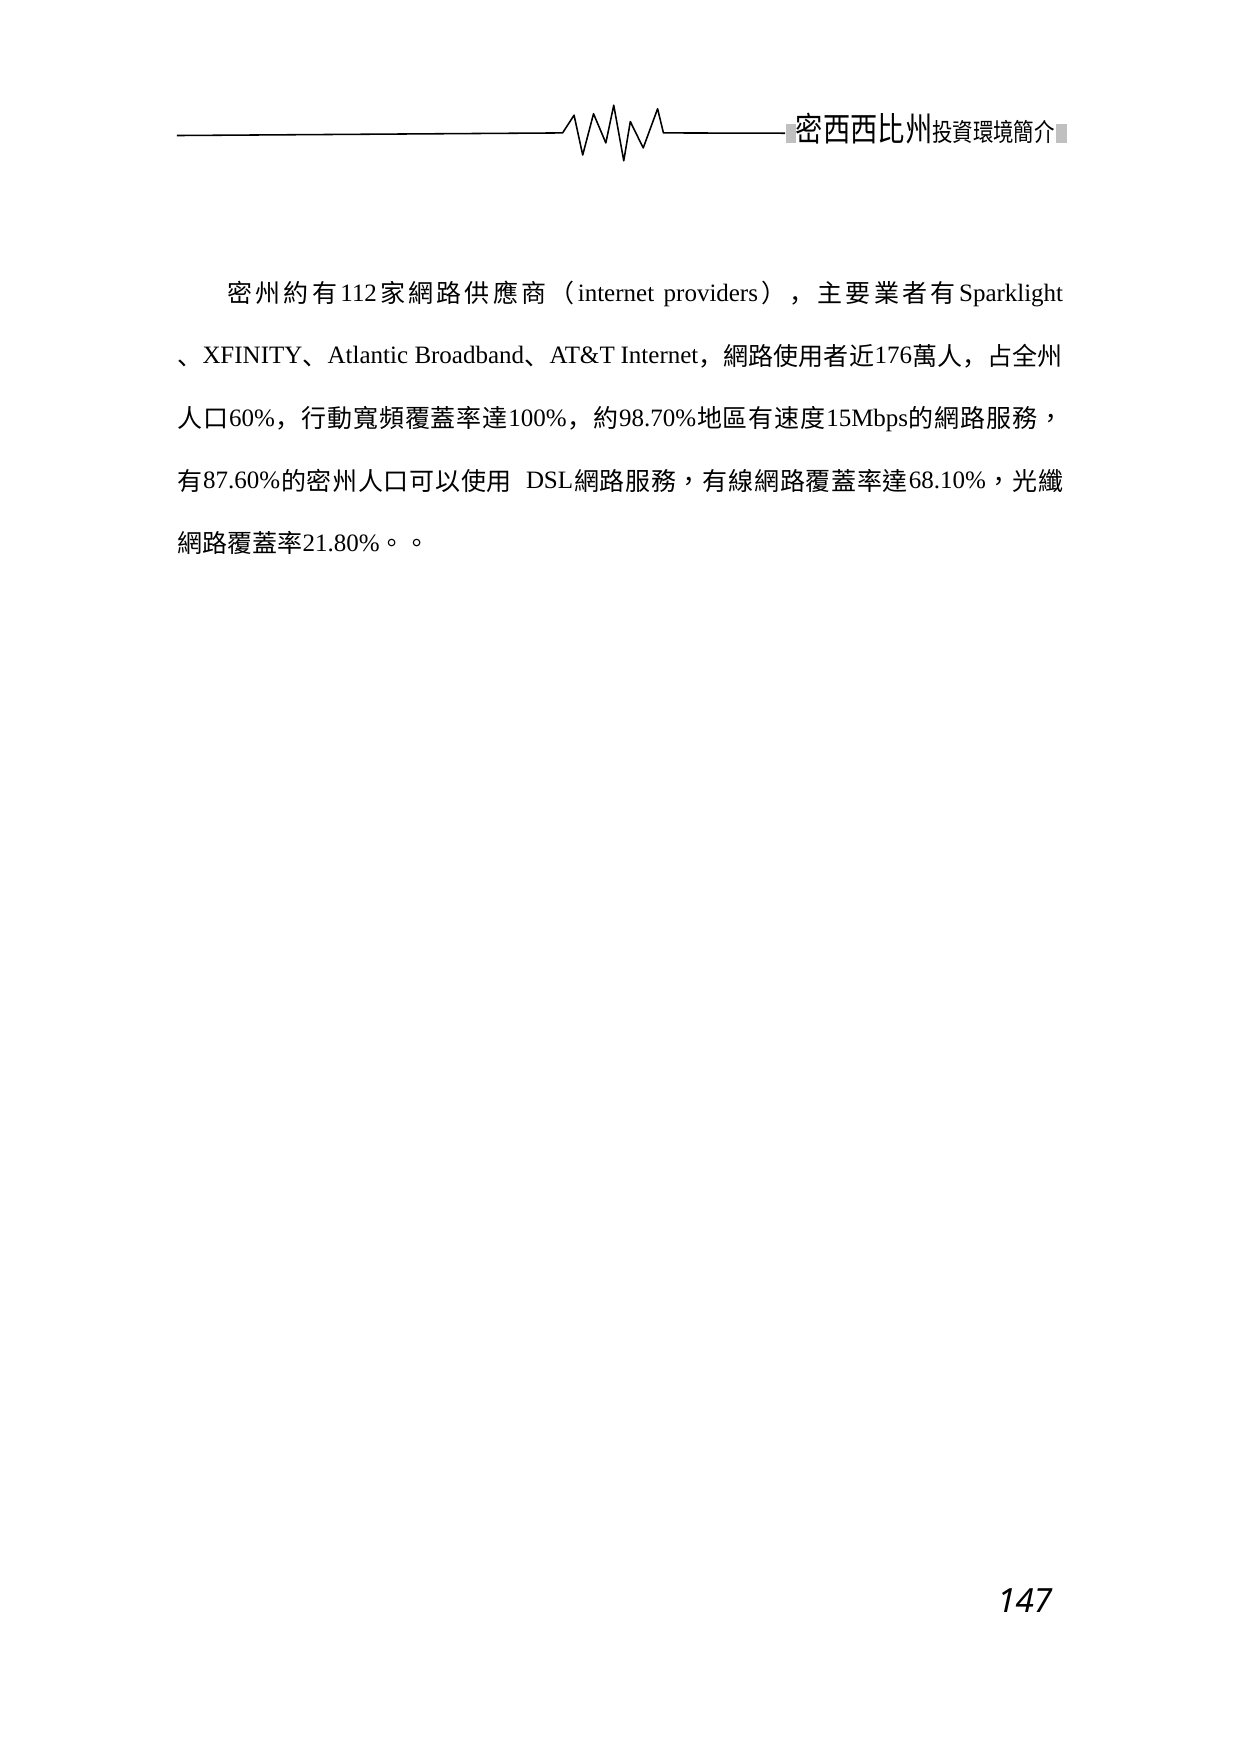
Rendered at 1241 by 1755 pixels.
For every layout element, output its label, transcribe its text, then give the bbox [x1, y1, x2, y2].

text 密州約有112家網路供應商（internet providers），主要業者有Sparklight 、XFINITY、Atlantic Broadband、AT&T Internet，網路使用者近176萬人，占全州人口60%，行動寬頻覆蓋率達100%，約98.70%地區有速度15Mbps的網路服務，有87.60%的密州人口可以使用 DSL網路服務，有線網路覆蓋率達68.10%，光纖網路覆蓋率21.80%。。 [177, 250, 1063, 563]
